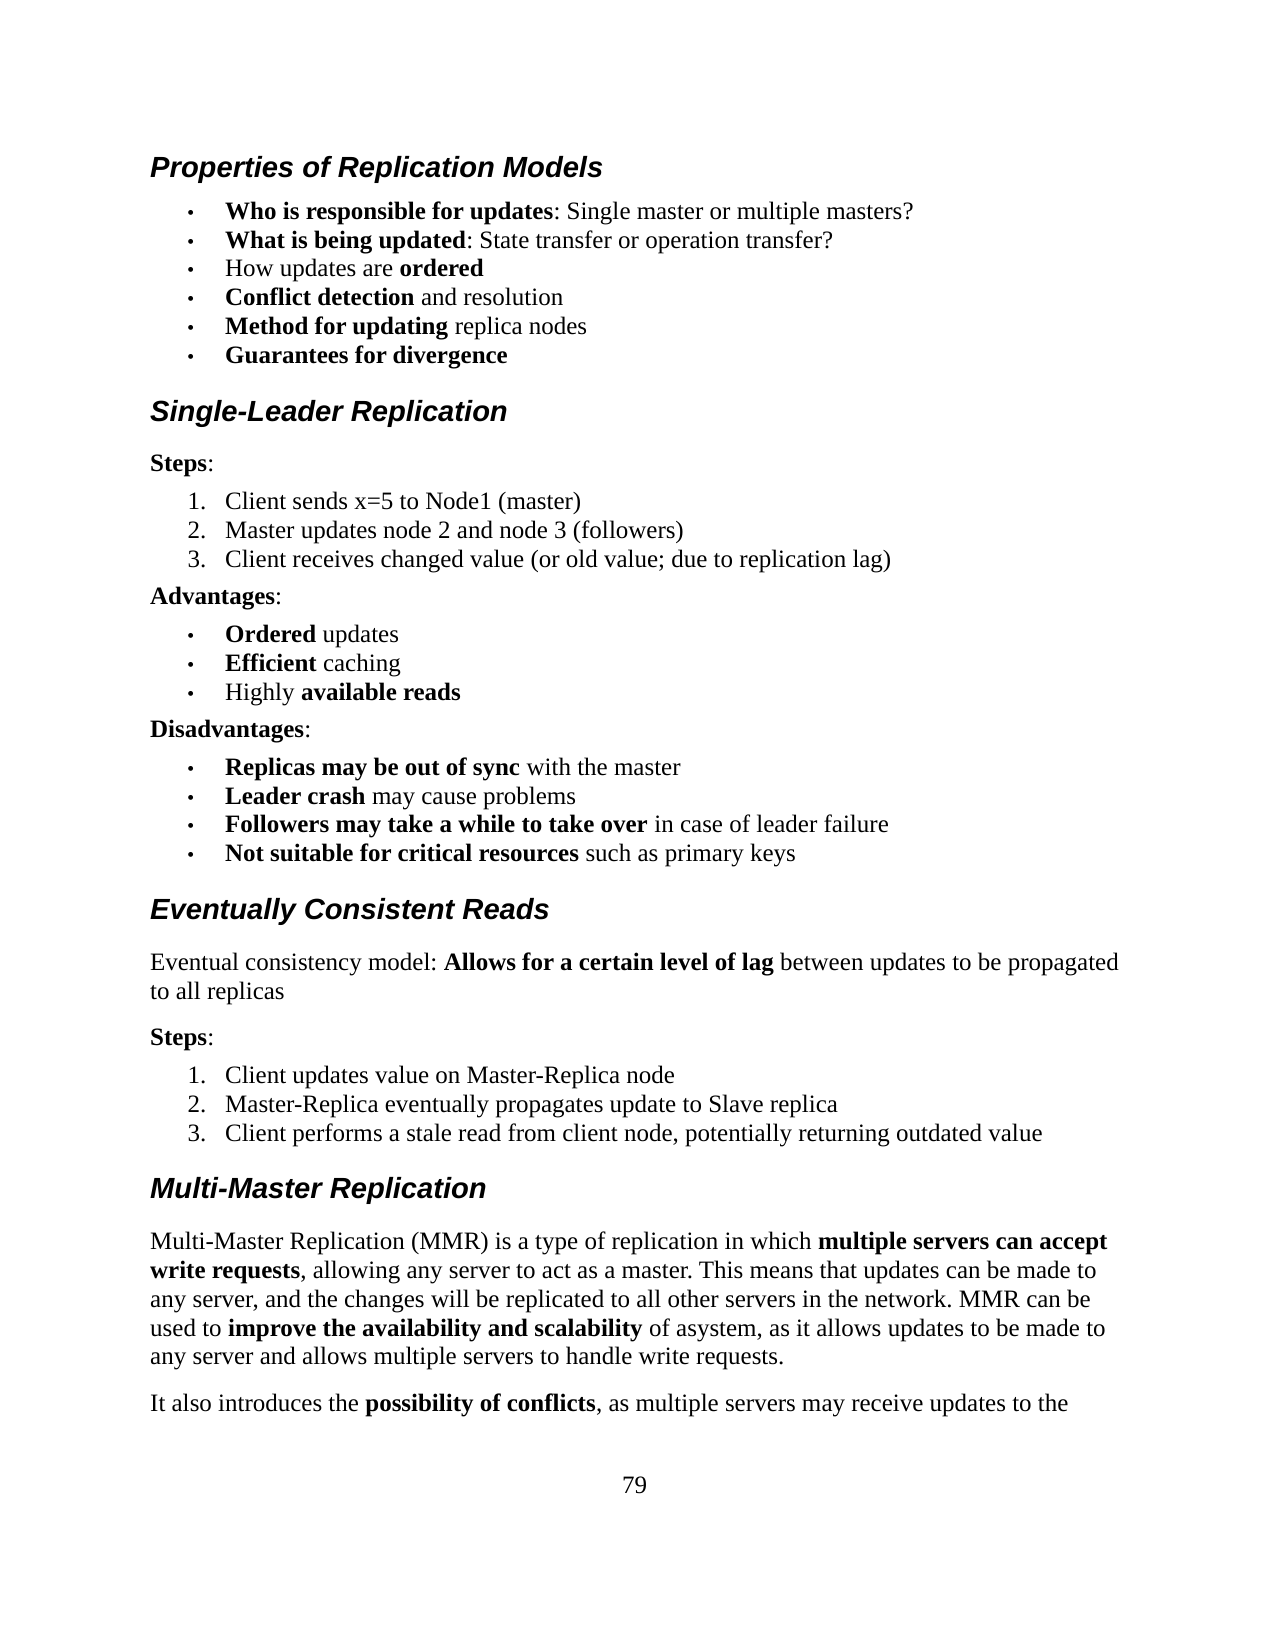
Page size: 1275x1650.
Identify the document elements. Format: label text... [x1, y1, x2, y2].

text Steps: [150, 1022, 1125, 1051]
text Steps: [150, 448, 1125, 477]
subtitle Single-Leader Replication [150, 393, 1125, 427]
list Conflict detection and resolution [187, 282, 1125, 311]
list Efficient caching [187, 648, 1125, 677]
text Disadvantages: [150, 714, 1125, 743]
list Guarantees for divergence [187, 340, 1125, 368]
list Client performs a stale read from client node, potentially returning outdated value [187, 1118, 1125, 1146]
text Multi-Master Replication (MMR) is a type of replication in which multiple servers can accept write requests, allowing any server to act as a master. This means that updates can be made to any server, and the changes will be replicated to all other servers in the network. MMR can be used to improve the availability and scalability of asystem, as it allows updates to be made to any server and allows multiple servers to handle write requests. [150, 1226, 1125, 1370]
list What is being updated: State transfer or operation transfer? [187, 225, 1125, 253]
subtitle Properties of Replication Models [150, 150, 1125, 183]
list Client sends x=5 to Node1 (master) [187, 486, 1125, 515]
subtitle Multi-Master Replication [150, 1171, 1125, 1205]
list Method for updating replica nodes [187, 311, 1125, 340]
text It also introduces the possibility of conflicts, as multiple servers may receive updates to the [150, 1388, 1125, 1417]
list Ordered updates [187, 619, 1125, 648]
list Master updates node 2 and node 3 (followers) [187, 515, 1125, 544]
subtitle Eventually Consistent Reads [150, 892, 1125, 926]
list Master-Replica eventually propagates update to Slave replica [187, 1089, 1125, 1118]
list Client updates value on Master-Replica node [187, 1060, 1125, 1089]
list Client receives changed value (or old value; due to replication lag) [187, 544, 1125, 572]
text Advantages: [150, 581, 1125, 610]
text Eventual consistency model: Allows for a certain level of lag between updates to be propagated to all replicas [150, 947, 1125, 1004]
list Not suitable for critical resources such as primary keys [187, 838, 1125, 867]
list Followers may take a while to take over in case of leader failure [187, 809, 1125, 838]
list Leader crash may cause problems [187, 781, 1125, 809]
list Replicas may be out of sync with the master [187, 752, 1125, 781]
list Highly available reads [187, 677, 1125, 705]
list How updates are ordered [187, 253, 1125, 282]
list Who is responsible for updates: Single master or multiple masters? [187, 196, 1125, 225]
